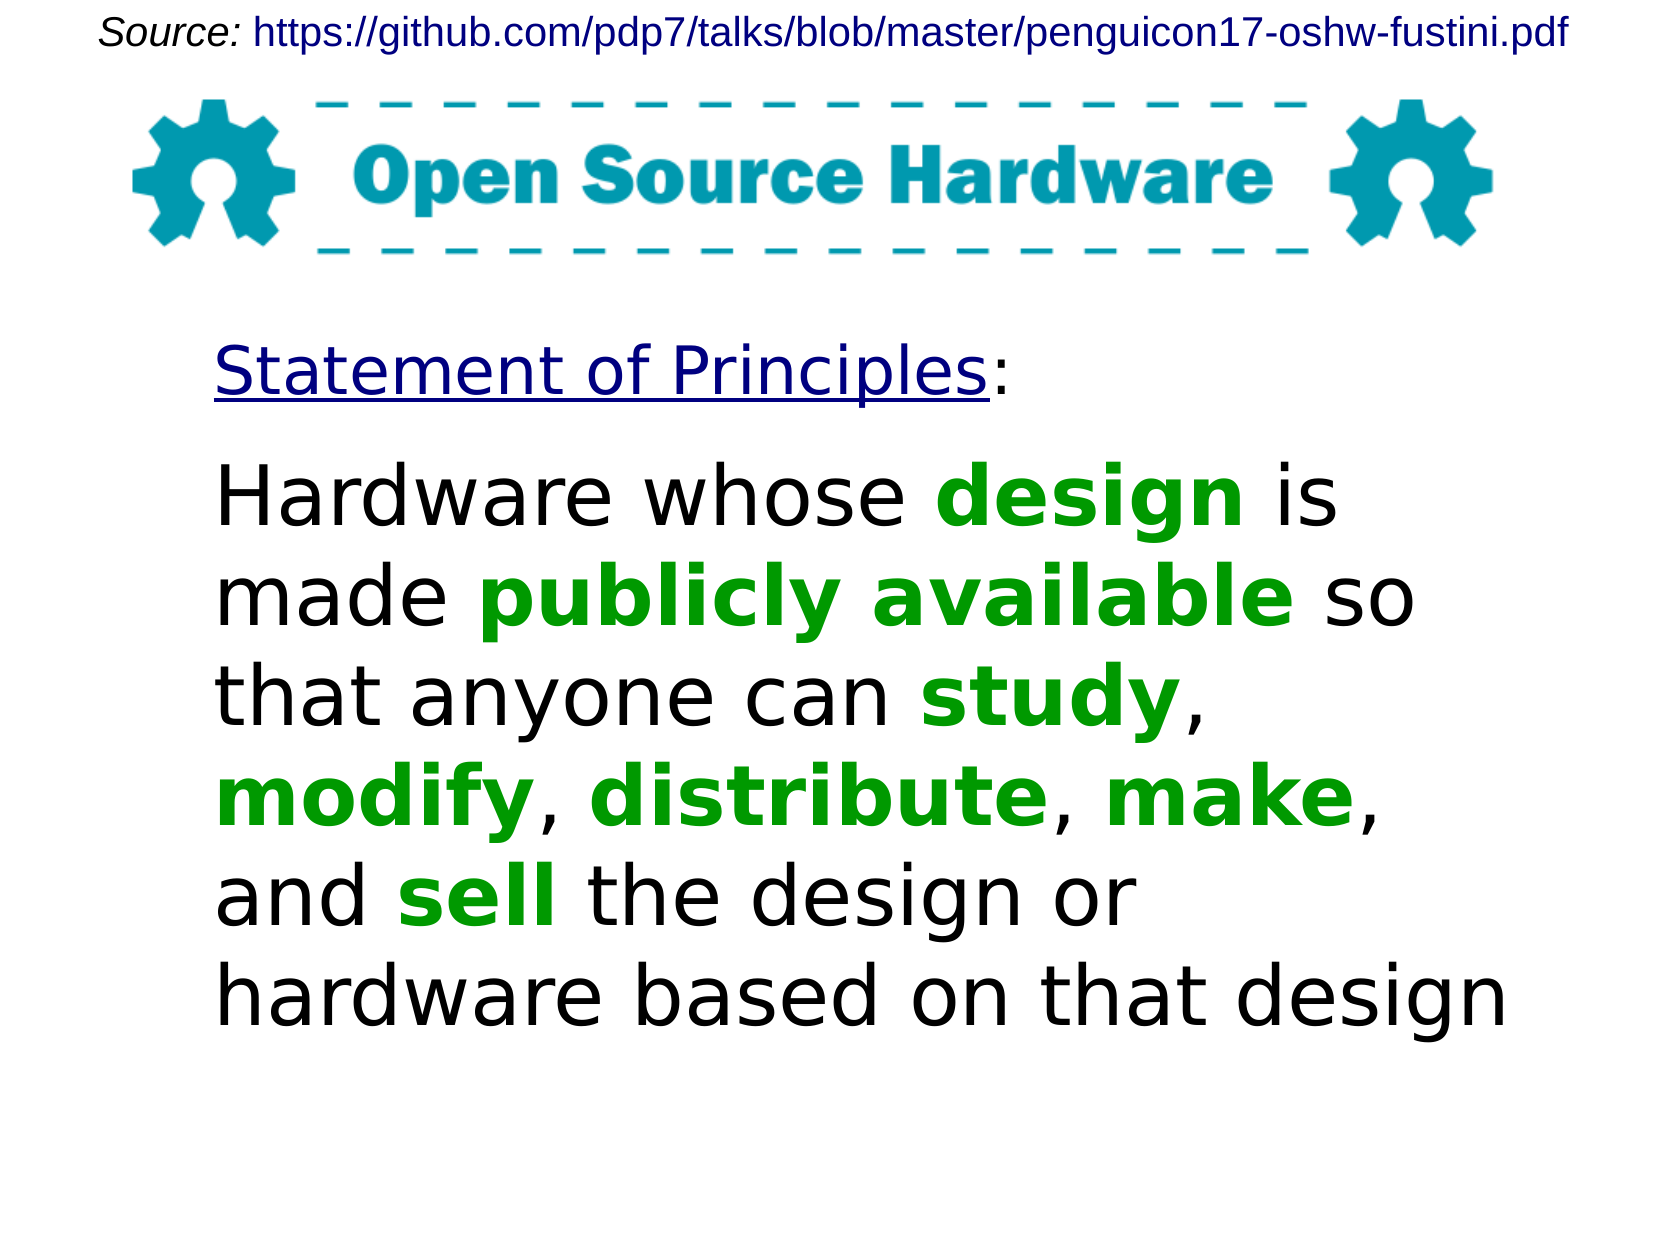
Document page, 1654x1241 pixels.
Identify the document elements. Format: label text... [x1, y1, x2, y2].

picture [114, 59, 1531, 288]
text_box Source: https://github.com/pdp7/talks/blob/master/penguicon17-oshw-fustini.pdf [69, 1, 1609, 106]
text_box Statement of Principles: Hardware whose design is made publicly available so that anyone can study, modify, distribute, make, and sell the design or hardware based on that design [213, 247, 1549, 1193]
